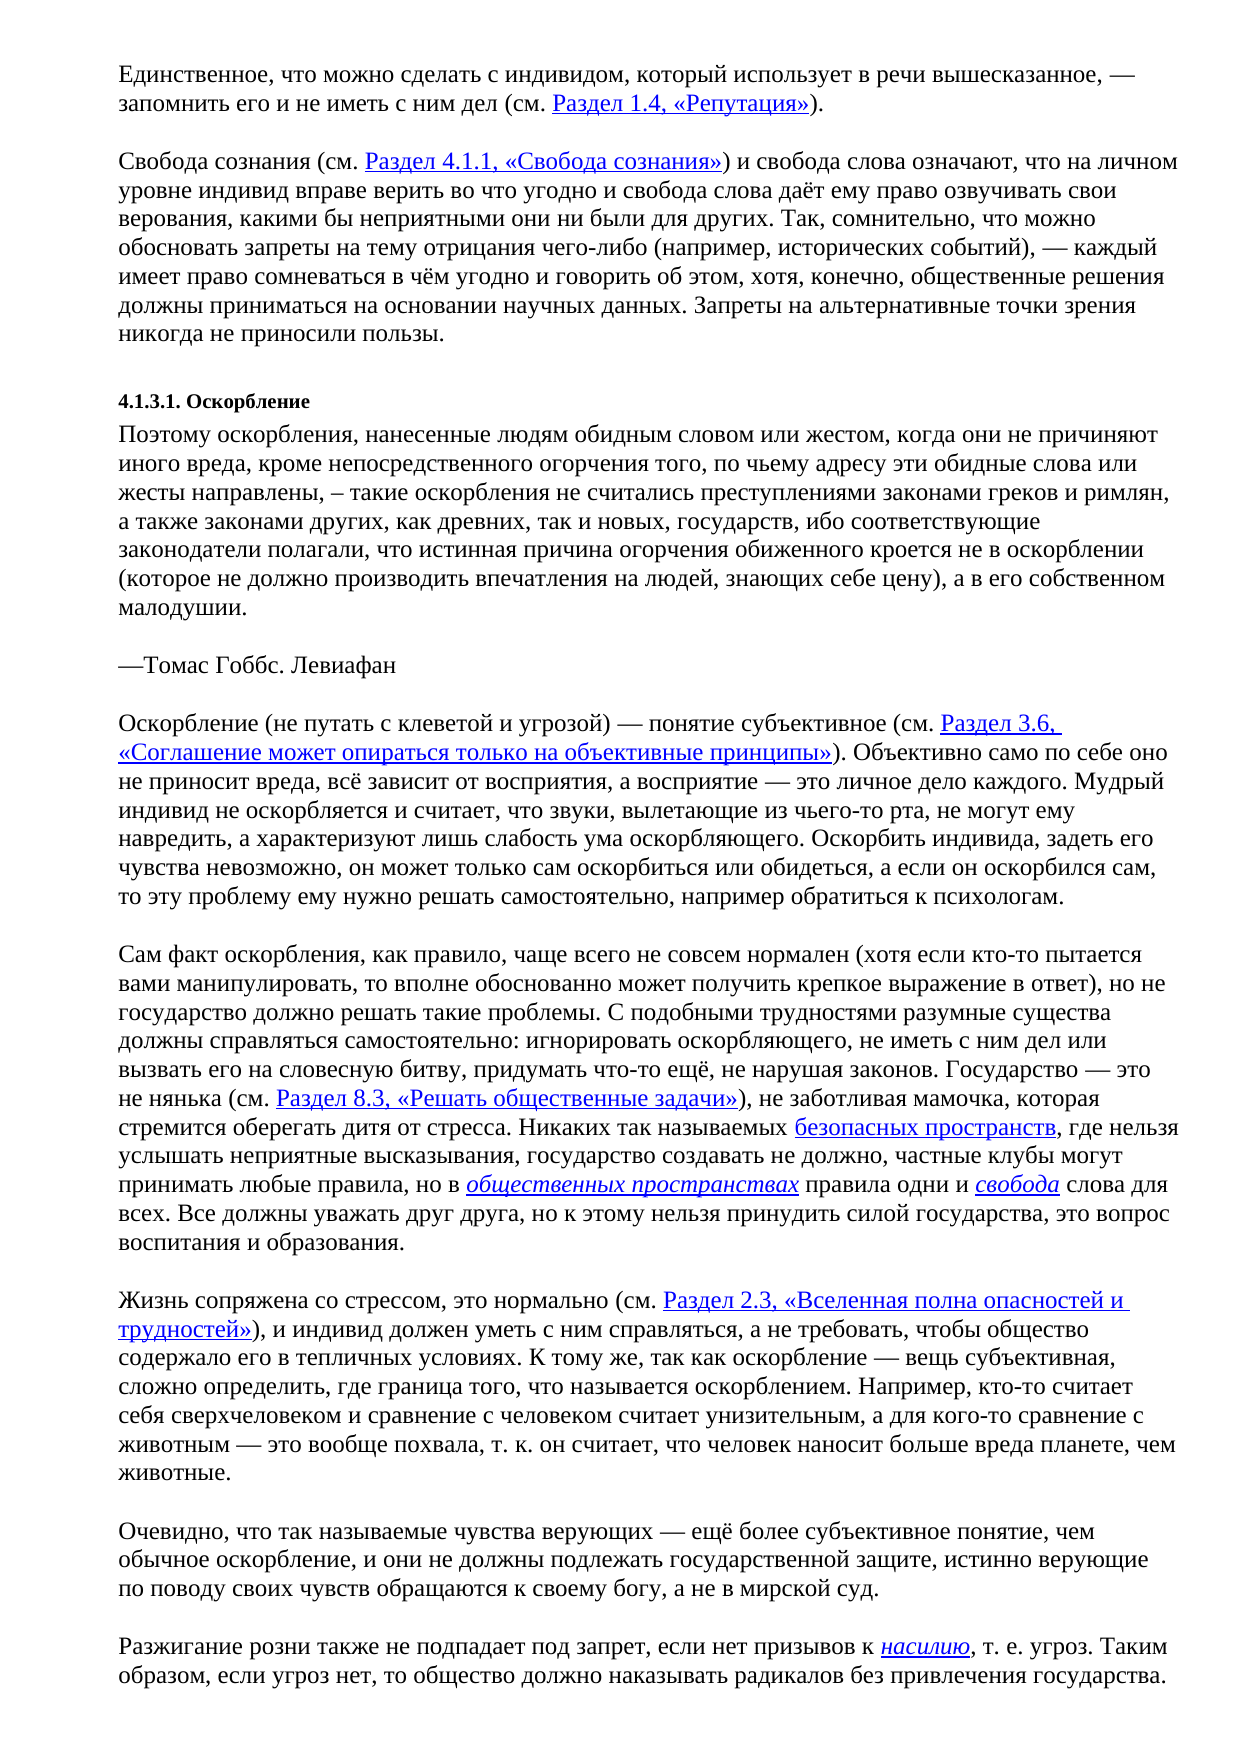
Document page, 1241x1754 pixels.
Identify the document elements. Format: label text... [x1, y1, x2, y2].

text Разжигание розни также не подпадает под запрет, если нет призывов к насилию, т. е. угроз. Таким образом, если угроз нет, то общество должно наказывать радикалов без привлечения государства. [118, 1631, 1181, 1689]
text Жизнь сопряжена со стрессом, это нормально (см. Раздел 2.3, «Вселенная полна опасностей и трудностей»), и индивид должен уметь с ним справляться, а не требовать, чтобы общество содержало его в тепличных условиях. К тому же, так как оскорбление — вещь субъективная, сложно определить, где граница того, что называется оскорблением. Например, кто-то считает себя сверхчеловеком и сравнение с человеком считает унизительным, а для кого-то сравнение с животным — это вообще похвала, т. к. он считает, что человек наносит больше вреда планете, чем животные. [118, 1285, 1181, 1486]
text Сам факт оскорбления, как правило, чаще всего не совсем нормален (хотя если кто-то пытается вами манипулировать, то вполне обоснованно может получить крепкое выражение в ответ), но не государство должно решать такие проблемы. С подобными трудностями разумные существа должны справляться самостоятельно: игнорировать оскорбляющего, не иметь с ним дел или вызвать его на словесную битву, придумать что-то ещё, не нарушая законов. Государство — это не нянька (см. Раздел 8.3, «Решать общественные задачи»), не заботливая мамочка, которая стремится оберегать дитя от стресса. Никаких так называемых безопасных пространств, где нельзя услышать неприятные высказывания, государство создавать не должно, частные клубы могут принимать любые правила, но в общественных пространствах правила одни и свобода слова для всех. Все должны уважать друг друга, но к этому нельзя принудить силой государства, это вопрос воспитания и образования. [118, 939, 1181, 1256]
text Единственное, что можно сделать с индивидом, который использует в речи вышесказанное, — запомнить его и не иметь с ним дел (см. Раздел 1.4, «Репутация»). [118, 59, 1181, 117]
text Свобода сознания (см. Раздел 4.1.1, «Свобода сознания») и свобода слова означают, что на личном уровне индивид вправе верить во что угодно и свобода слова даёт ему право озвучивать свои верования, какими бы неприятными они ни были для других. Так, сомнительно, что можно обосновать запреты на тему отрицания чего-либо (например, исторических событий), — каждый имеет право сомневаться в чём угодно и говорить об этом, хотя, конечно, общественные решения должны приниматься на основании научных данных. Запреты на альтернативные точки зрения никогда не приносили пользы. [118, 146, 1181, 347]
text Оскорбление (не путать с клеветой и угрозой) — понятие субъективное (см. Раздел 3.6, «Соглашение может опираться только на объективные принципы»). Объективно само по себе оно не приносит вреда, всё зависит от восприятия, а восприятие — это личное дело каждого. Мудрый индивид не оскорбляется и считает, что звуки, вылетающие из чьего-то рта, не могут ему навредить, а характеризуют лишь слабость ума оскорбляющего. Оскорбить индивида, задеть его чувства невозможно, он может только сам оскорбиться или обидеться, а если он оскорбился сам, то эту проблему ему нужно решать самостоятельно, например обратиться к психологам. [118, 708, 1181, 910]
text Поэтому оскорбления, нанесенные людям обидным словом или жестом, когда они не причиняют иного вреда, кроме непосредственного огорчения того, по чьему адресу эти обидные слова или жесты направлены, – такие оскорбления не считались преступлениями законами греков и римлян, а также законами других, как древних, так и новых, государств, ибо соответствующие законодатели полагали, что истинная причина огорчения обиженного кроется не в оскорблении (которое не должно производить впечатления на людей, знающих себе цену), а в его собственном малодушии. [118, 419, 1181, 621]
text —Томас Гоббс. Левиафан [118, 650, 1181, 679]
text Очевидно, что так называемые чувства верующих — ещё более субъективное понятие, чем обычное оскорбление, и они не должны подлежать государственной защите, истинно верующие по поводу своих чувств обращаются к своему богу, а не в мирской суд. [118, 1516, 1181, 1602]
subtitle 4.1.3.1. Оскорбление [118, 389, 1181, 413]
